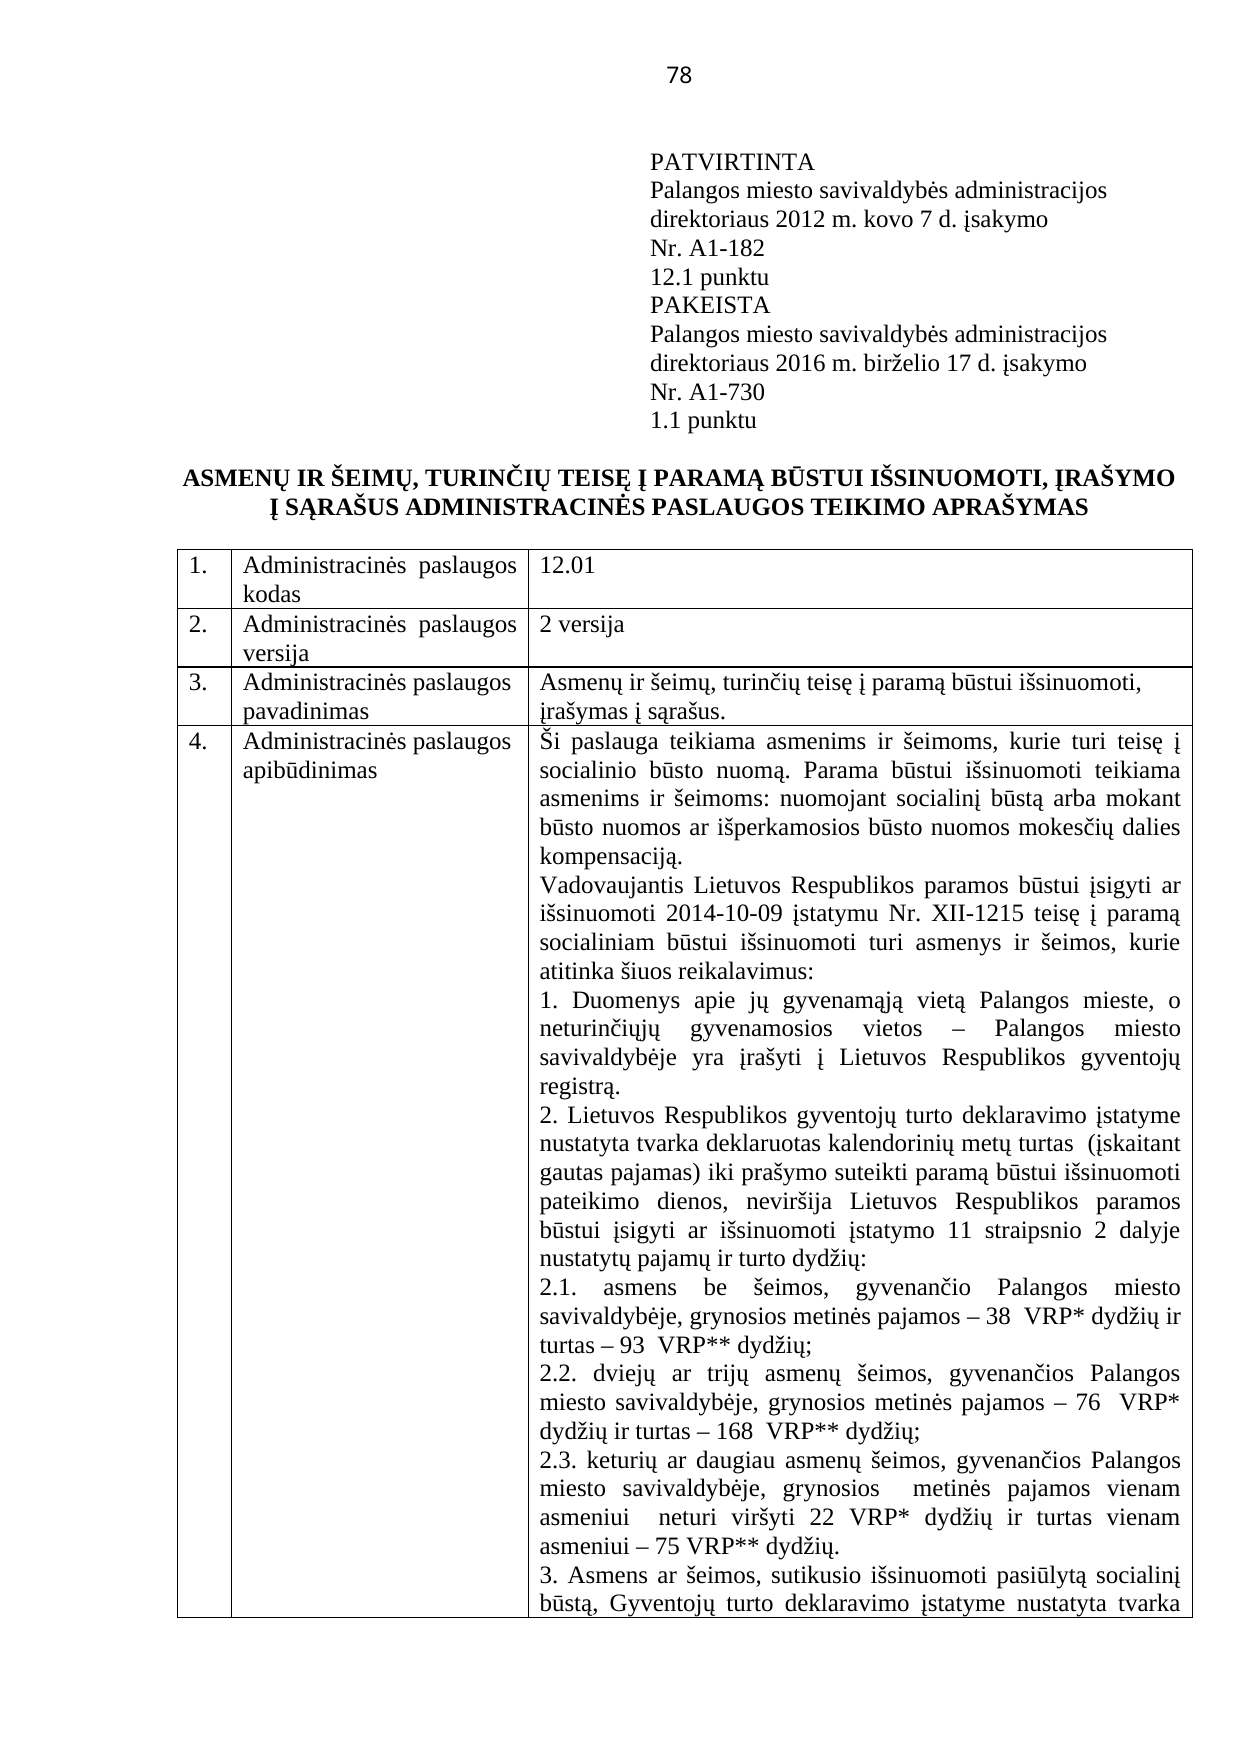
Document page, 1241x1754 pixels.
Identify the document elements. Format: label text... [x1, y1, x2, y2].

table_cell [1193, 725, 1220, 1617]
table_cell Administracinės paslaugos pavadinimas [232, 668, 528, 725]
table_cell 2 versija [529, 609, 1192, 666]
text 12.1 punktu [650, 262, 1181, 291]
table_cell [1193, 666, 1220, 725]
table_cell Asmenų ir šeimų, turinčių teisę į paramą būstui išsinuomoti, įrašymas į sąrašus. [529, 668, 1192, 725]
table_cell Administracinės paslaugos apibūdinimas [232, 726, 528, 1617]
text direktoriaus 2012 m. kovo 7 d. įsakymo [650, 204, 1181, 233]
table_header Administracinės paslaugos kodas [232, 550, 528, 608]
text Palangos miesto savivaldybės administracijos [650, 319, 1181, 348]
table_cell Administracinės paslaugos versija [232, 609, 528, 666]
text PATVIRTINTA [650, 147, 1181, 176]
text Palangos miesto savivaldybės administracijos [650, 176, 1181, 204]
table_cell 4. [178, 726, 231, 1617]
table_header 1. [178, 550, 231, 608]
text Nr. A1-730 [650, 377, 1181, 406]
text direktoriaus 2016 m. birželio 17 d. įsakymo [650, 348, 1181, 377]
table_header [1193, 549, 1220, 608]
table_header 12.01 [529, 550, 1192, 608]
table_cell 2. [178, 609, 231, 666]
table_cell Ši paslauga teikiama asmenims ir šeimoms, kurie turi teisę į socialinio būsto nuomą. Parama būstui išsinuomoti teikiama asmenims ir šeimoms: nuomojant socialinį būstą arba mokant būsto nuomos ar išperkamosios būsto nuomos mokesčių dalies kompensaciją. Vadovaujantis Lietuvos Respublikos paramos būstui įsigyti ar išsinuomoti 2014-10-09 įstatymu Nr. XII-1215 teisę į paramą socialiniam būstui išsinuomoti turi asmenys ir šeimos, kurie atitinka šiuos reikalavimus: 1. Duomenys apie jų gyvenamąją vietą Palangos mieste, o neturinčiųjų gyvenamosios vietos – Palangos miesto savivaldybėje yra įrašyti į Lietuvos Respublikos gyventojų registrą. 2. Lietuvos Respublikos gyventojų turto deklaravimo įstatyme nustatyta tvarka deklaruotas kalendorinių metų turtas (įskaitant gautas pajamas) iki prašymo suteikti paramą būstui išsinuomoti pateikimo dienos, neviršija Lietuvos Respublikos paramos būstui įsigyti ar išsinuomoti įstatymo 11 straipsnio 2 dalyje nustatytų pajamų ir turto dydžių: 2.1. asmens be šeimos, gyvenančio Palangos miesto savivaldybėje, grynosios metinės pajamos – 38 VRP* dydžių ir turtas – 93 VRP** dydžių; 2.2. dviejų ar trijų asmenų šeimos, gyvenančios Palangos miesto savivaldybėje, grynosios metinės pajamos – 76 VRP* dydžių ir turtas – 168 VRP** dydžių; 2.3. keturių ar daugiau asmenų šeimos, gyvenančios Palangos miesto savivaldybėje, grynosios metinės pajamos vienam asmeniui neturi viršyti 22 VRP* dydžių ir turtas vienam asmeniui – 75 VRP** dydžių. 3. Asmens ar šeimos, sutikusio išsinuomoti pasiūlytą socialinį būstą, Gyventojų turto deklaravimo įstatyme nustatyta tvarka [529, 726, 1192, 1617]
text PAKEISTA [650, 291, 1181, 319]
text 1.1 punktu [650, 406, 1181, 434]
table_cell [1193, 608, 1220, 666]
text Nr. A1-182 [650, 233, 1181, 262]
table_cell 3. [178, 668, 231, 725]
text AsMENŲ IR ŠEIMŲ, TURINČIŲ TEISĘ Į PARAMĄ BŪSTUI IŠSINUOMOTI, ĮRAŠYMO Į SĄRAŠUS ADMINISTRACINĖS PASLAUGOS TEIKIMO APRAŠYMAS [177, 463, 1181, 521]
